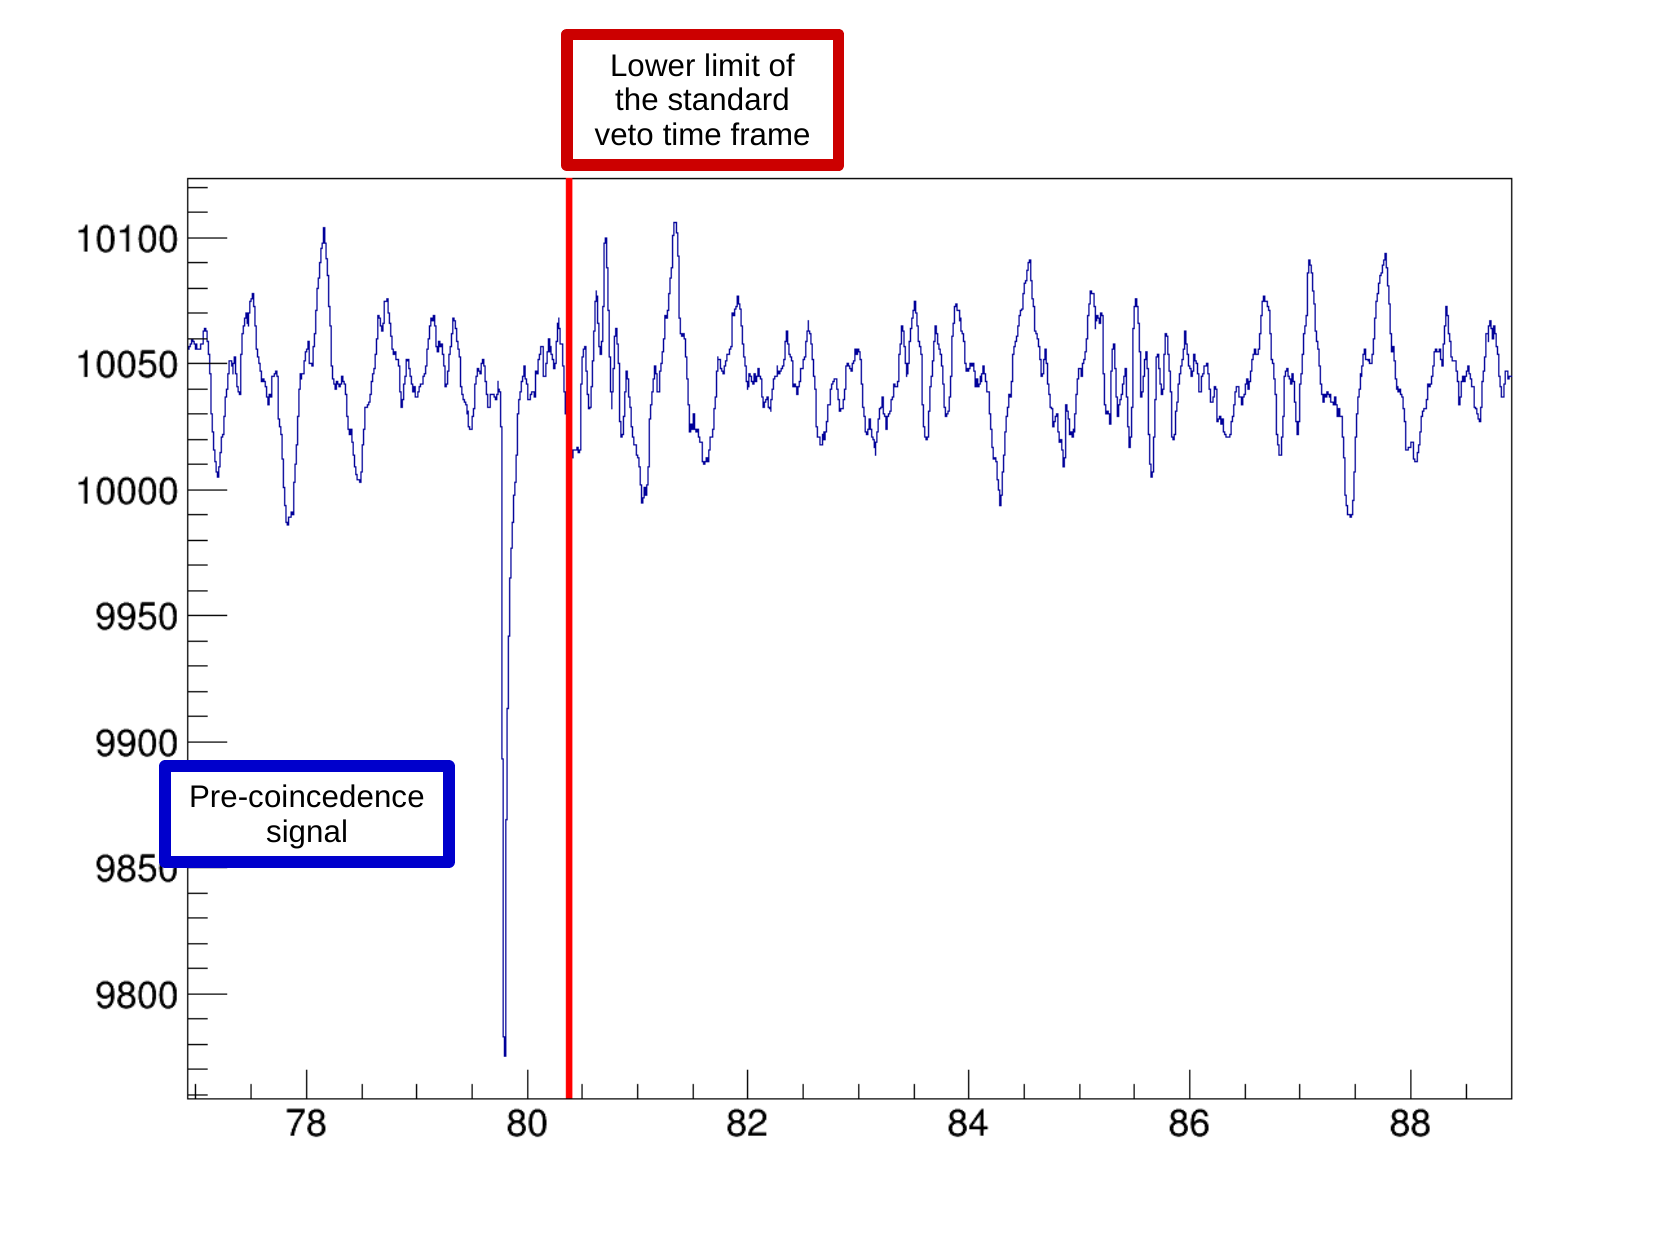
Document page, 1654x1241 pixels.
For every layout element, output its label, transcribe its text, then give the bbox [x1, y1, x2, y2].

picture [23, 138, 1654, 1194]
text_box Lower limit of the standard veto time frame [566, 34, 839, 166]
text_box Pre-coincedence signal [165, 766, 449, 863]
